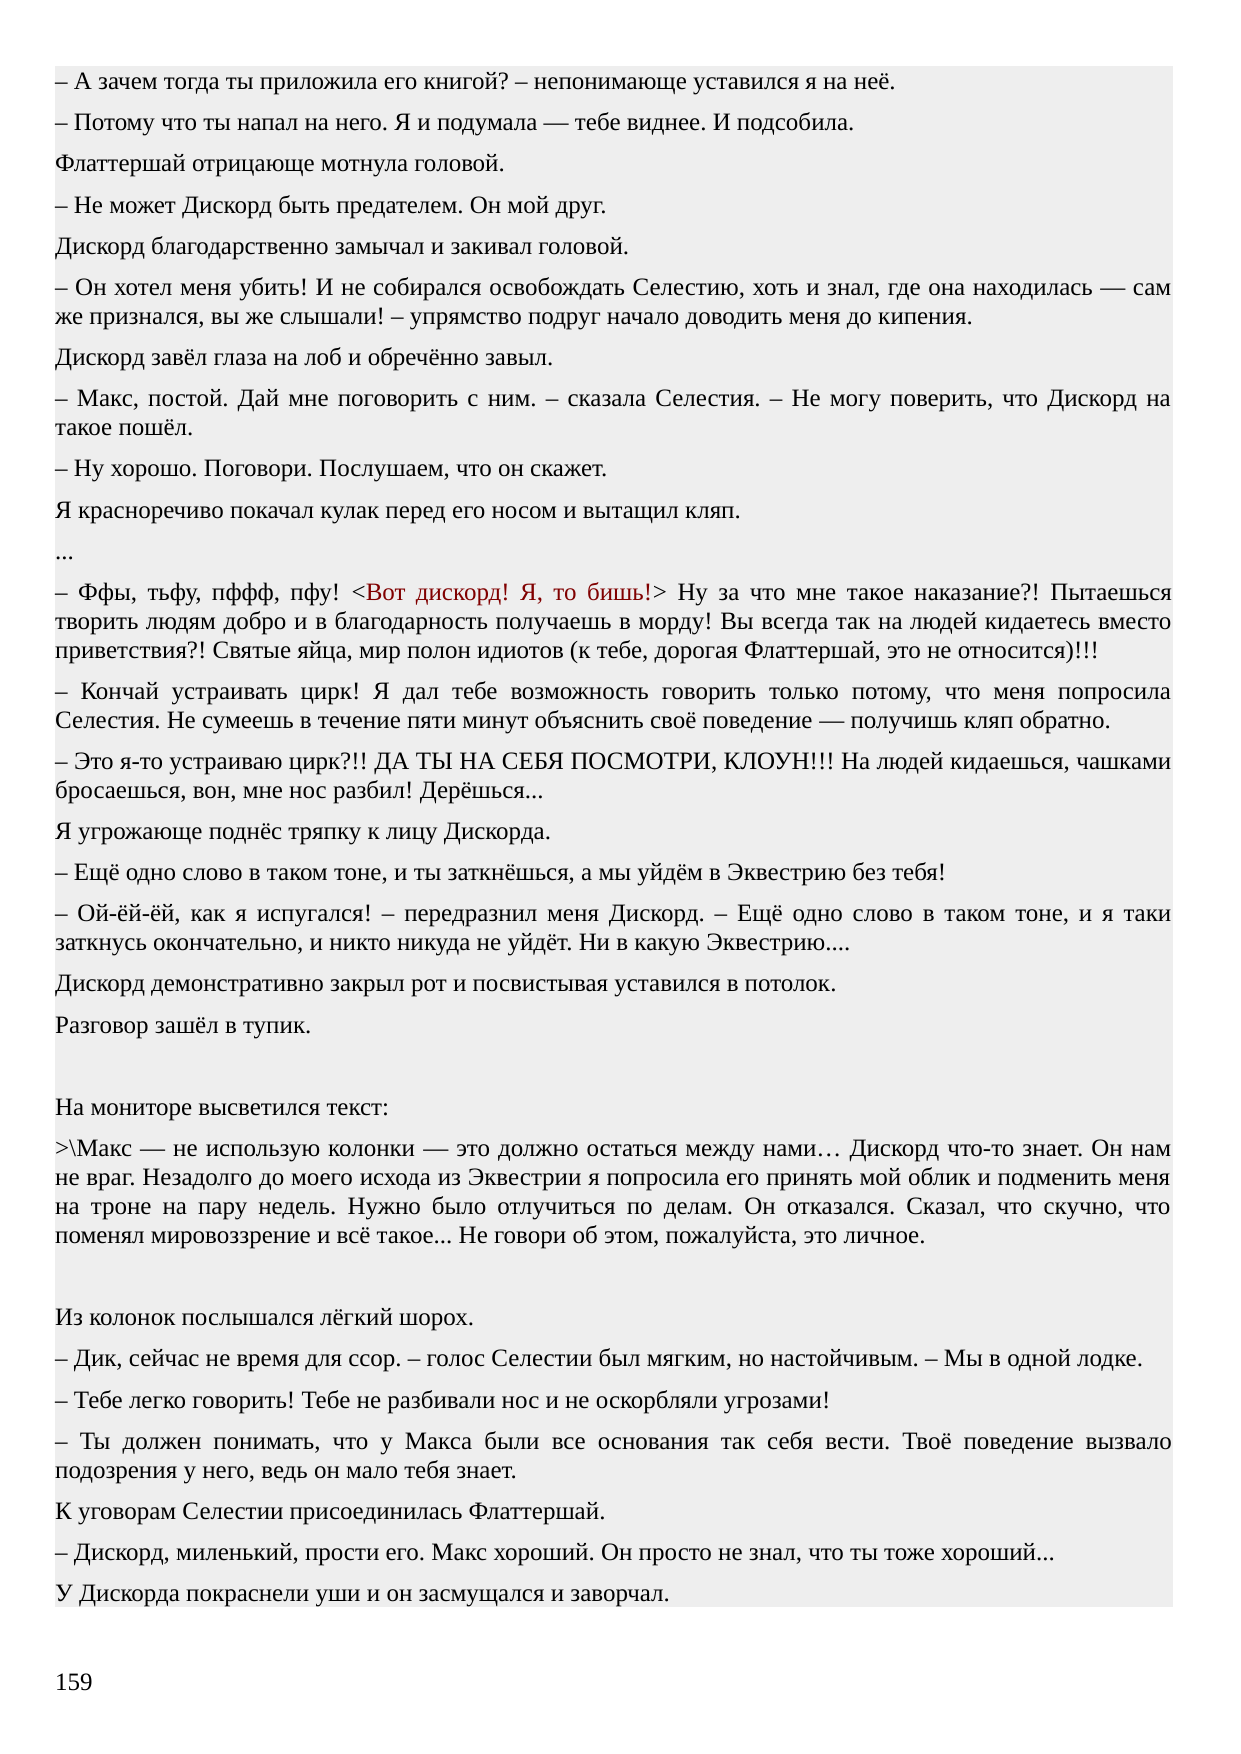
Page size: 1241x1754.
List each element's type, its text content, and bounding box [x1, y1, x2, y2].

text – Ффы, тьфу, пффф, пфу! <Вот дискорд! Я, то бишь!> Ну за что мне такое наказание?! Пытаешься творить людям добро и в благодарность получаешь в морду! Вы всегда так на людей кидаетесь вместо приветствия?! Святые яйца, мир полон идиотов (к тебе, дорогая Флаттершай, это не относится)!!! [55, 577, 1173, 663]
text – Кончай устраивать цирк! Я дал тебе возможность говорить только потому, что меня попросила Селестия. Не сумеешь в течение пяти минут объяснить своё поведение — получишь кляп обратно. [55, 676, 1173, 733]
text >\Макс — не использую колонки — это должно остаться между нами… Дискорд что-то знает. Он нам не враг. Незадолго до моего исхода из Эквестрии я попросила его принять мой облик и подменить меня на троне на пару недель. Нужно было отлучиться по делам. Он отказался. Сказал, что скучно, что поменял мировоззрение и всё такое... Не говори об этом, пожалуйста, это личное. [55, 1133, 1173, 1248]
text Разговор зашёл в тупик. [55, 1010, 1173, 1038]
text Я красноречиво покачал кулак перед его носом и вытащил кляп. [55, 495, 1173, 523]
text – А зачем тогда ты приложила его книгой? – непонимающе уставился я на неё. [55, 66, 1173, 95]
text – Тебе легко говорить! Тебе не разбивали нос и не оскорбляли угрозами! [55, 1385, 1173, 1413]
text – Дик, сейчас не время для ссор. – голос Селестии был мягким, но настойчивым. – Мы в одной лодке. [55, 1343, 1173, 1372]
text – Ой-ёй-ёй, как я испугался! – передразнил меня Дискорд. – Ещё одно слово в таком тоне, и я таки заткнусь окончательно, и никто никуда не уйдёт. Ни в какую Эквестрию.... [55, 898, 1173, 956]
text К уговорам Селестии присоединилась Флаттершай. [55, 1496, 1173, 1525]
text Из колонок послышался лёгкий шорох. [55, 1302, 1173, 1331]
text – Это я-то устраиваю цирк?!! ДА ТЫ НА СЕБЯ ПОСМОТРИ, КЛОУН!!! На людей кидаешься, чашками бросаешься, вон, мне нос разбил! Дерёшься... [55, 746, 1173, 803]
text Дискорд благодарственно замычал и закивал головой. [55, 231, 1173, 260]
text – Дискорд, миленький, прости его. Макс хороший. Он просто не знал, что ты тоже хороший... [55, 1537, 1173, 1566]
text Флаттершай отрицающе мотнула головой. [55, 148, 1173, 177]
text – Не может Дискорд быть предателем. Он мой друг. [55, 190, 1173, 218]
text – Ты должен понимать, что у Макса были все основания так себя вести. Твоё поведение вызвало подозрения у него, ведь он мало тебя знает. [55, 1426, 1173, 1483]
text – Ещё одно слово в таком тоне, и ты заткнёшься, а мы уйдём в Эквестрию без тебя! [55, 857, 1173, 886]
text У Дискорда покраснели уши и он засмущался и заворчал. [55, 1578, 1173, 1607]
text – Потому что ты напал на него. Я и подумала — тебе виднее. И подсобила. [55, 107, 1173, 136]
text – Он хотел меня убить! И не собирался освобождать Селестию, хоть и знал, где она находилась — сам же признался, вы же слышали! – упрямство подруг начало доводить меня до кипения. [55, 272, 1173, 330]
text Дискорд завёл глаза на лоб и обречённо завыл. [55, 342, 1173, 371]
text – Макс, постой. Дай мне поговорить с ним. – сказала Селестия. – Не могу поверить, что Дискорд на такое пошёл. [55, 383, 1173, 441]
text – Ну хорошо. Поговори. Послушаем, что он скажет. [55, 453, 1173, 482]
text Дискорд демонстративно закрыл рот и посвистывая уставился в потолок. [55, 968, 1173, 997]
text Я угрожающе поднёс тряпку к лицу Дискорда. [55, 816, 1173, 845]
text ... [55, 536, 1173, 565]
text На мониторе высветился текст: [55, 1092, 1173, 1121]
